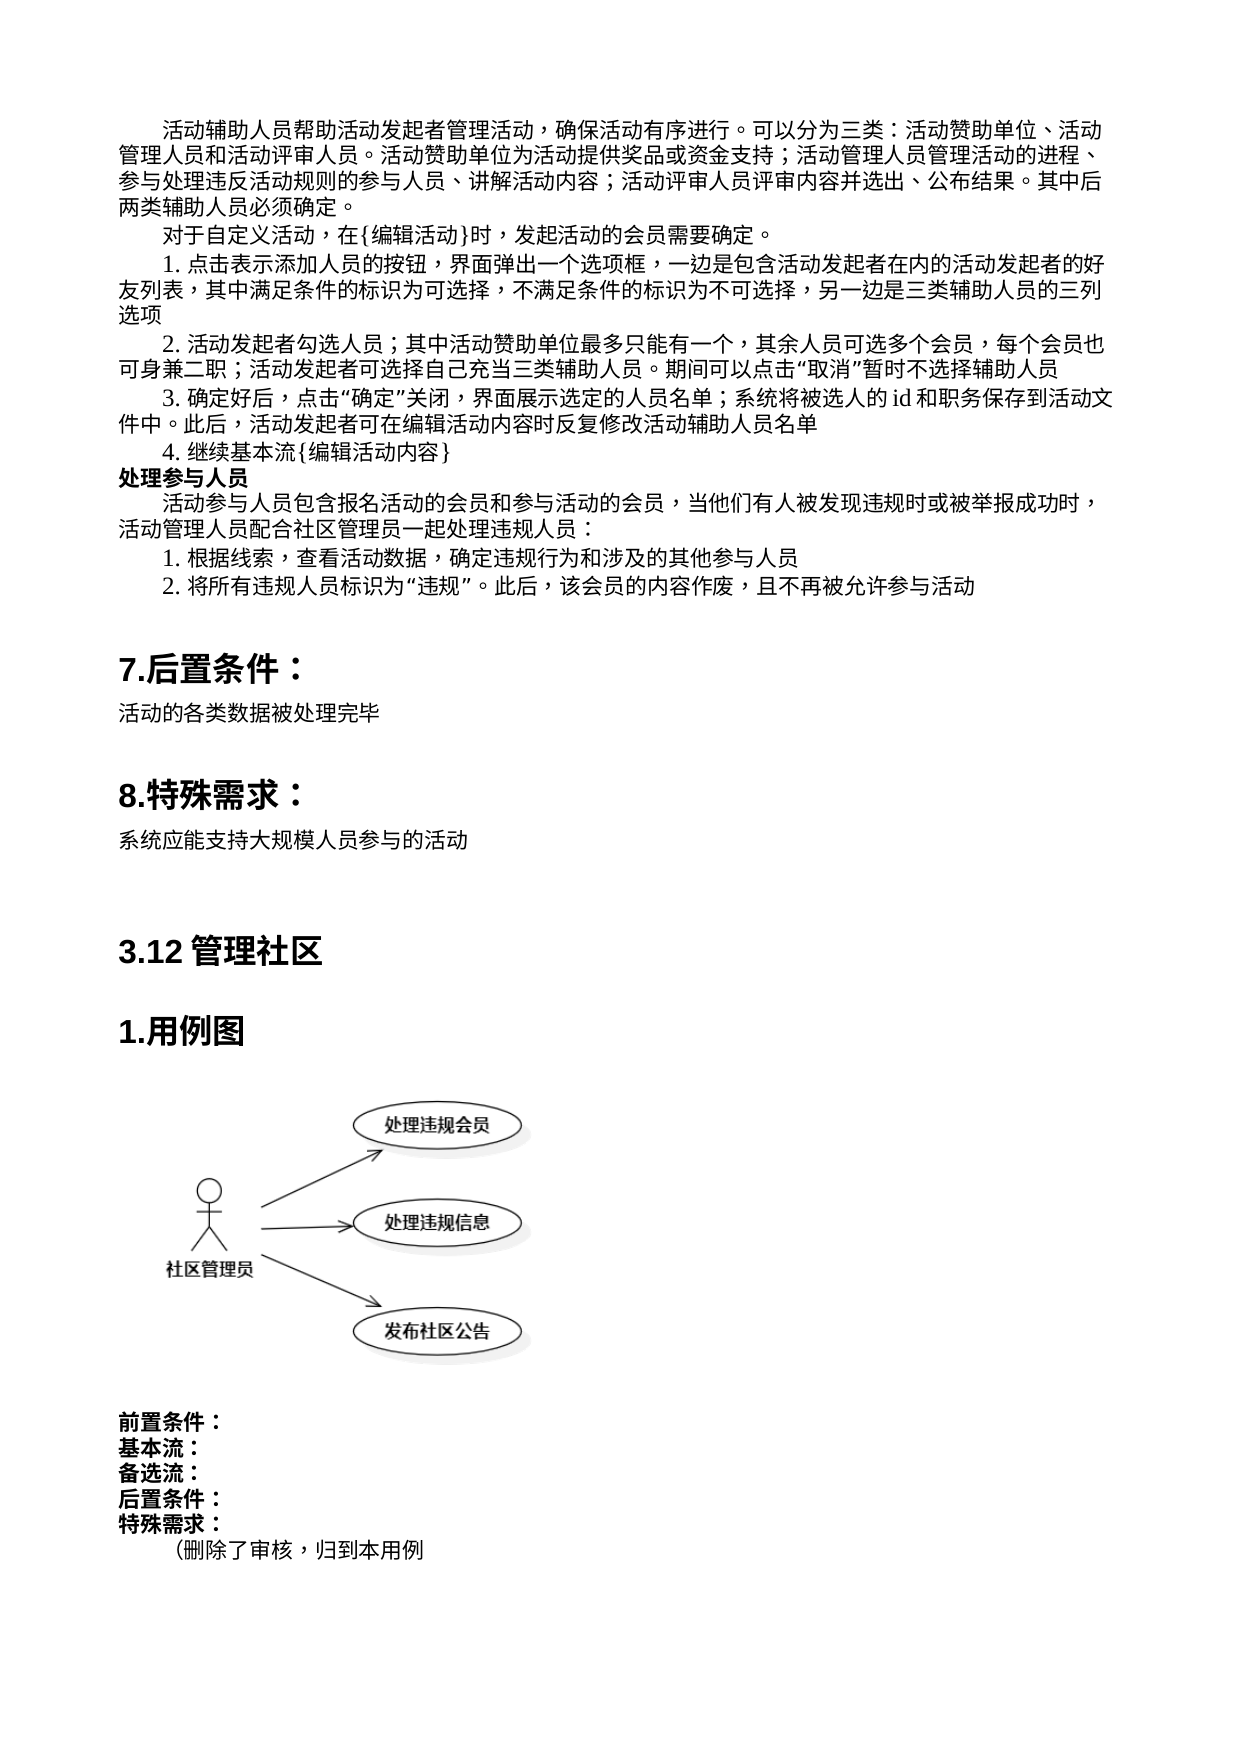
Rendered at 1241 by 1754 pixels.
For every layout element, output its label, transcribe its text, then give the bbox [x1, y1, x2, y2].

subtitle 8.特殊需求： [118, 777, 1122, 816]
text 前置条件： [118, 1411, 1122, 1436]
text 处理参与人员 [118, 466, 1122, 492]
list 根据线索，查看活动数据，确定违规行为和涉及的其他参与人员 [118, 543, 1122, 571]
text 对于自定义活动，在{编辑活动}时，发起活动的会员需要确定。 [118, 220, 1122, 249]
subtitle 3.12管理社区 [118, 932, 1122, 971]
text 活动参与人员包含报名活动的会员和参与活动的会员，当他们有人被发现违规时或被举报成功时，活动管理人员配合社区管理员一起处理违规人员： [118, 492, 1122, 543]
text 特殊需求： [118, 1513, 1122, 1538]
list 活动发起者勾选人员；其中活动赞助单位最多只能有一个，其余人员可选多个会员，每个会员也可身兼二职；活动发起者可选择自己充当三类辅助人员。期间可以点击“取消”暂时不选择辅助人员 [118, 329, 1122, 383]
picture [145, 1089, 575, 1409]
subtitle 1.用例图 [118, 1005, 1122, 1053]
text 系统应能支持大规模人员参与的活动 [118, 828, 1122, 854]
list 确定好后，点击“确定”关闭，界面展示选定的人员名单；系统将被选人的id和职务保存到活动文件中。此后，活动发起者可在编辑活动内容时反复修改活动辅助人员名单 [118, 383, 1122, 437]
text 活动的各类数据被处理完毕 [118, 701, 1122, 727]
text （删除了审核，归到本用例 [118, 1538, 1122, 1564]
text 后置条件： [118, 1487, 1122, 1513]
text 备选流： [118, 1462, 1122, 1487]
list 继续基本流{编辑活动内容} [118, 437, 1122, 466]
list 将所有违规人员标识为“违规”。此后，该会员的内容作废，且不再被允许参与活动 [118, 571, 1122, 600]
text 基本流： [118, 1436, 1122, 1462]
list 点击表示添加人员的按钮，界面弹出一个选项框，一边是包含活动发起者在内的活动发起者的好友列表，其中满足条件的标识为可选择，不满足条件的标识为不可选择，另一边是三类辅助人员的三列选项 [118, 249, 1122, 329]
text 活动辅助人员帮助活动发起者管理活动，确保活动有序进行。可以分为三类：活动赞助单位、活动管理人员和活动评审人员。活动赞助单位为活动提供奖品或资金支持；活动管理人员管理活动的进程、参与处理违反活动规则的参与人员、讲解活动内容；活动评审人员评审内容并选出、公布结果。其中后两类辅助人员必须确定。 [118, 118, 1122, 220]
subtitle 7.后置条件： [118, 650, 1122, 689]
